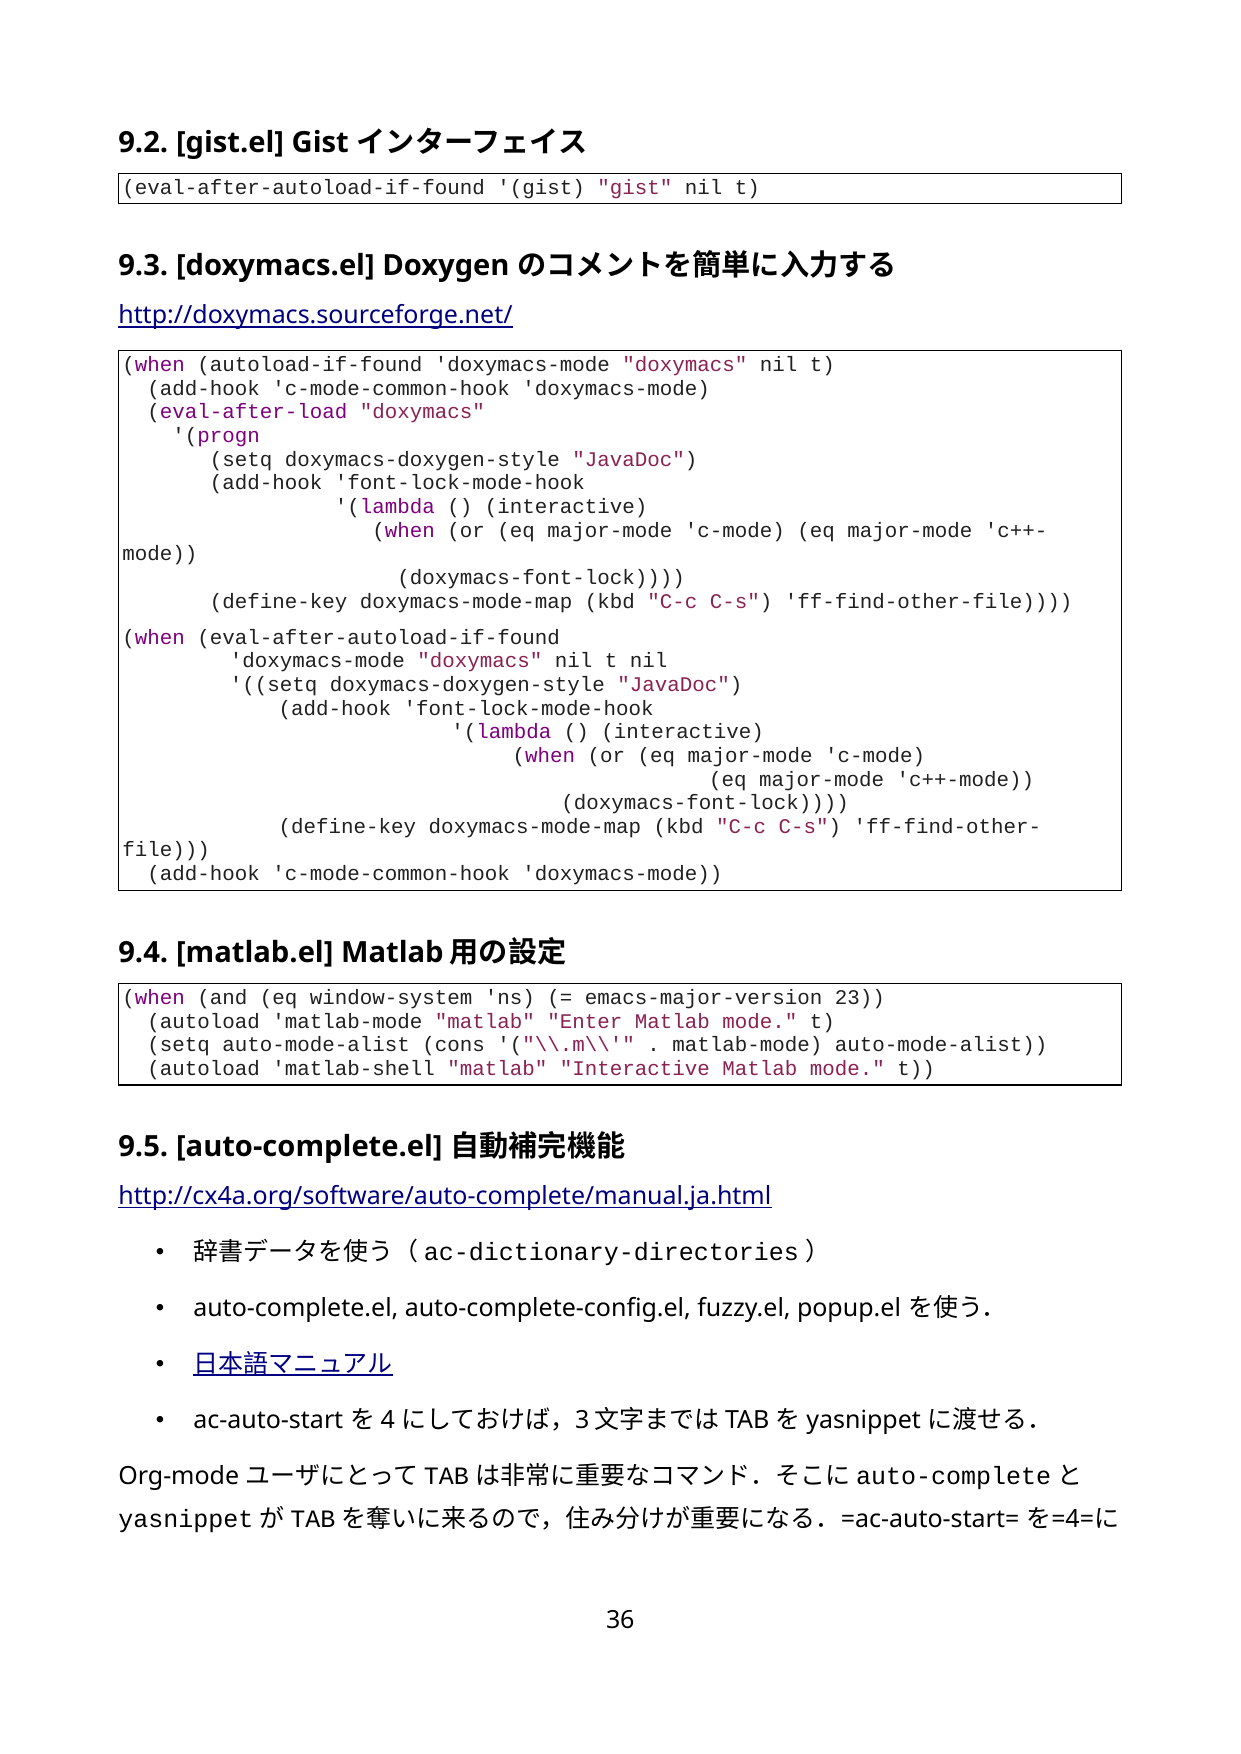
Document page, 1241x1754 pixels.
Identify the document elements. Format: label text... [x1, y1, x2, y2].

list auto-complete.el, auto-complete-config.el, fuzzy.el, popup.el を使う． [156, 1287, 1122, 1324]
text (eval-after-load "doxymacs" [119, 397, 1121, 421]
subtitle [matlab.el] Matlab用の設定 [118, 928, 1122, 971]
text 'doxymacs-mode "doxymacs" nil t nil [119, 646, 1121, 670]
text (add-hook 'c-mode-common-hook 'doxymacs-mode) [119, 374, 1121, 397]
subtitle [gist.el] Gist インターフェイス [118, 118, 1122, 161]
text (setq auto-mode-alist (cons '("\\.m\\'" . matlab-mode) auto-mode-alist)) [119, 1030, 1121, 1054]
text (autoload 'matlab-mode "matlab" "Enter Matlab mode." t) [119, 1007, 1121, 1030]
text (when (or (eq major-mode 'c-mode) (eq major-mode 'c++-mode)) [119, 516, 1121, 563]
list 日本語マニュアル [156, 1343, 1122, 1379]
text (eval-after-autoload-if-found '(gist) "gist" nil t) [119, 174, 1121, 203]
text '(lambda () (interactive) [119, 492, 1121, 516]
text Org-mode ユーザにとって TAB は非常に重要なコマンド．そこに auto-complete と yasnippet が TAB を奪いに来るので，住み分けが重要になる．=ac-auto-start= を=4=に [118, 1455, 1122, 1535]
text '((setq doxymacs-doxygen-style "JavaDoc") [119, 670, 1121, 694]
text (add-hook 'c-mode-common-hook 'doxymacs-mode)) [119, 859, 1121, 890]
text (add-hook 'font-lock-mode-hook [119, 468, 1121, 492]
text (add-hook 'font-lock-mode-hook [119, 694, 1121, 717]
list 辞書データを使う（ ac-dictionary-directories ） [156, 1231, 1122, 1268]
subtitle [auto-complete.el] 自動補完機能 [118, 1123, 1122, 1165]
text (eq major-mode 'c++-mode)) [119, 764, 1121, 788]
text (when (eval-after-autoload-if-found [119, 623, 1121, 646]
text (autoload 'matlab-shell "matlab" "Interactive Matlab mode." t)) [119, 1054, 1121, 1084]
text (doxymacs-font-lock)))) [119, 788, 1121, 812]
text (define-key doxymacs-mode-map (kbd "C-c C-s") 'ff-find-other-file)))) [119, 587, 1121, 614]
text http://cx4a.org/software/auto-complete/manual.ja.html [118, 1178, 1122, 1212]
list ac-auto-start を 4 にしておけば，3文字までは TAB を yasnippet に渡せる． [156, 1399, 1122, 1436]
text (when (and (eq window-system 'ns) (= emacs-major-version 23)) [119, 984, 1121, 1007]
text (when (autoload-if-found 'doxymacs-mode "doxymacs" nil t) [119, 351, 1121, 374]
text (when (or (eq major-mode 'c-mode) [119, 741, 1121, 764]
text '(lambda () (interactive) [119, 717, 1121, 741]
text http://doxymacs.sourceforge.net/ [118, 297, 1122, 331]
text (define-key doxymacs-mode-map (kbd "C-c C-s") 'ff-find-other-file))) [119, 812, 1121, 859]
text (setq doxymacs-doxygen-style "JavaDoc") [119, 445, 1121, 468]
text '(progn [119, 421, 1121, 445]
subtitle [doxymacs.el] Doxygen のコメントを簡単に入力する [118, 242, 1122, 284]
text (doxymacs-font-lock)))) [119, 563, 1121, 587]
